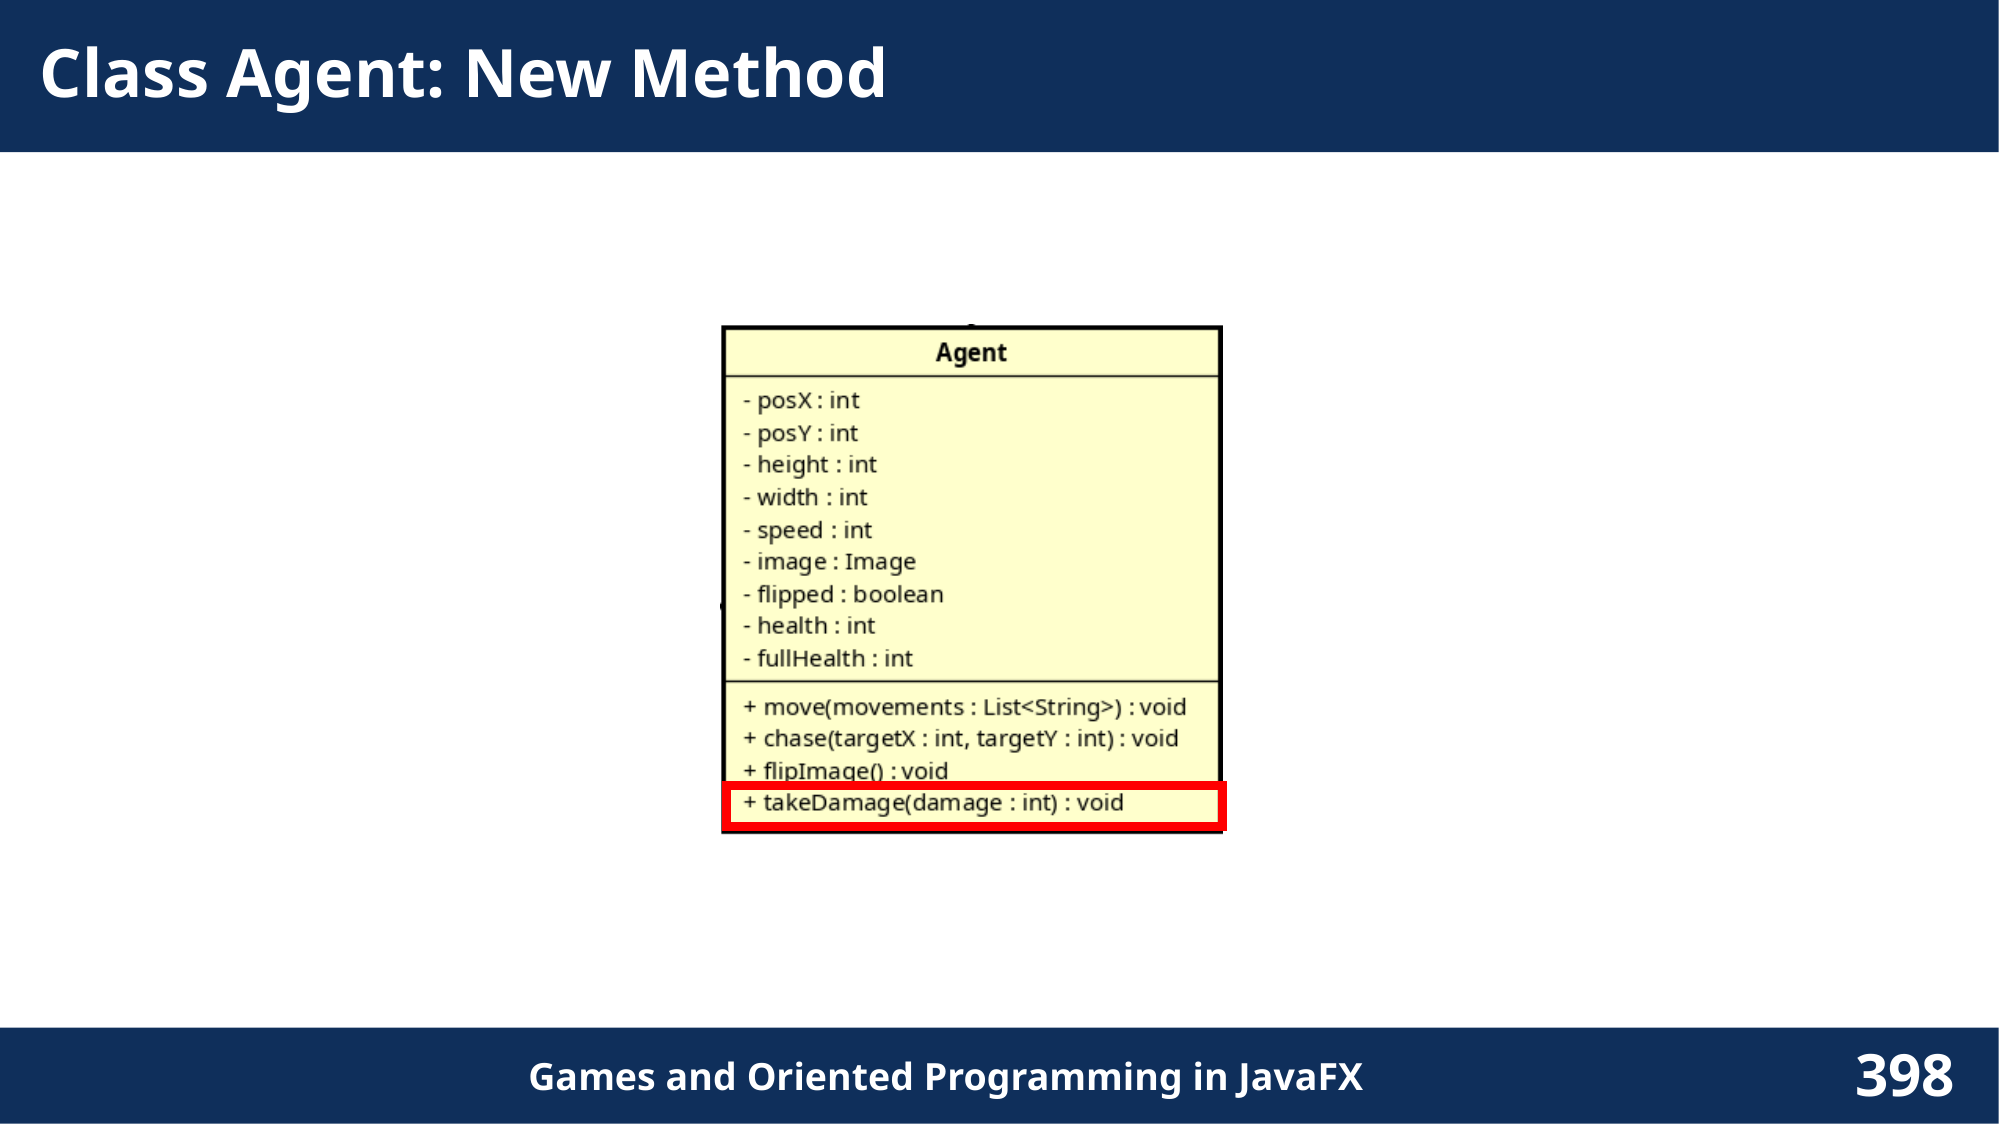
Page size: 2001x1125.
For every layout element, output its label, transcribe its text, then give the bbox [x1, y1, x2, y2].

picture [731, 790, 1218, 822]
text_box Class Agent: New Method [25, 23, 1999, 119]
picture [720, 324, 1223, 853]
